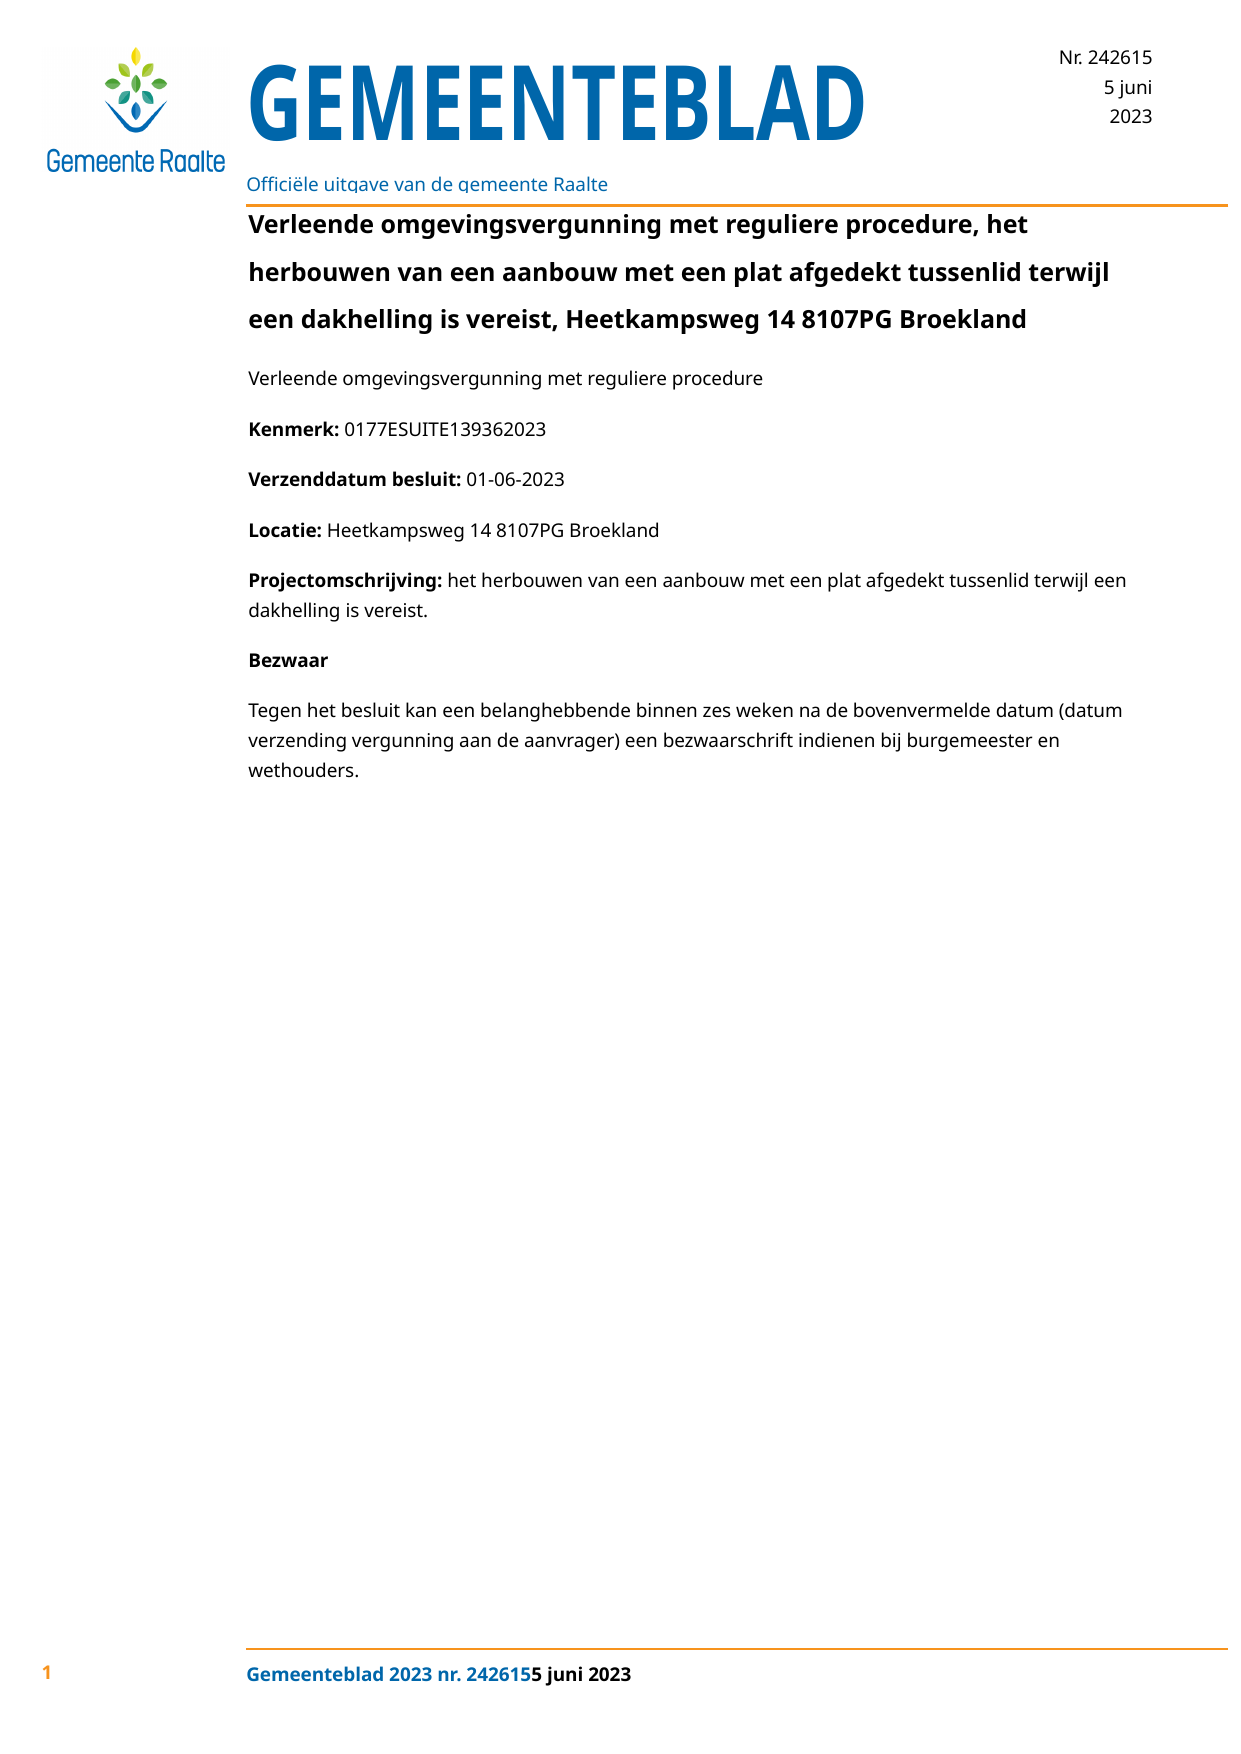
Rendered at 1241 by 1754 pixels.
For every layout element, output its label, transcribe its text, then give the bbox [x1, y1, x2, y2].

picture [41, 47, 231, 172]
text Verleende omgevingsvergunning met reguliere procedure [248, 366, 1152, 391]
text Verleende omgevingsvergunning met reguliere procedure, het herbouwen van een aanbouw met een plat afgedekt tussenlid terwijl een dakhelling is vereist, Heetkampsweg 14 8107PG Broekland [248, 207, 1152, 336]
text Projectomschrijving: het herbouwen van een aanbouw met een plat afgedekt tussenlid terwijl een dakhelling is vereist. [248, 567, 1152, 622]
text Bezwaar [248, 647, 1152, 673]
text Verzenddatum besluit: 01-06-2023 [248, 466, 1152, 492]
text Locatie: Heetkampsweg 14 8107PG Broekland [248, 517, 1152, 542]
text Tegen het besluit kan een belanghebbende binnen zes weken na de bovenvermelde datum (datum verzending vergunning aan de aanvrager) een bezwaarschrift indienen bij burgemeester en wethouders. [248, 698, 1152, 782]
text Kenmerk: 0177ESUITE139362023 [248, 416, 1152, 442]
